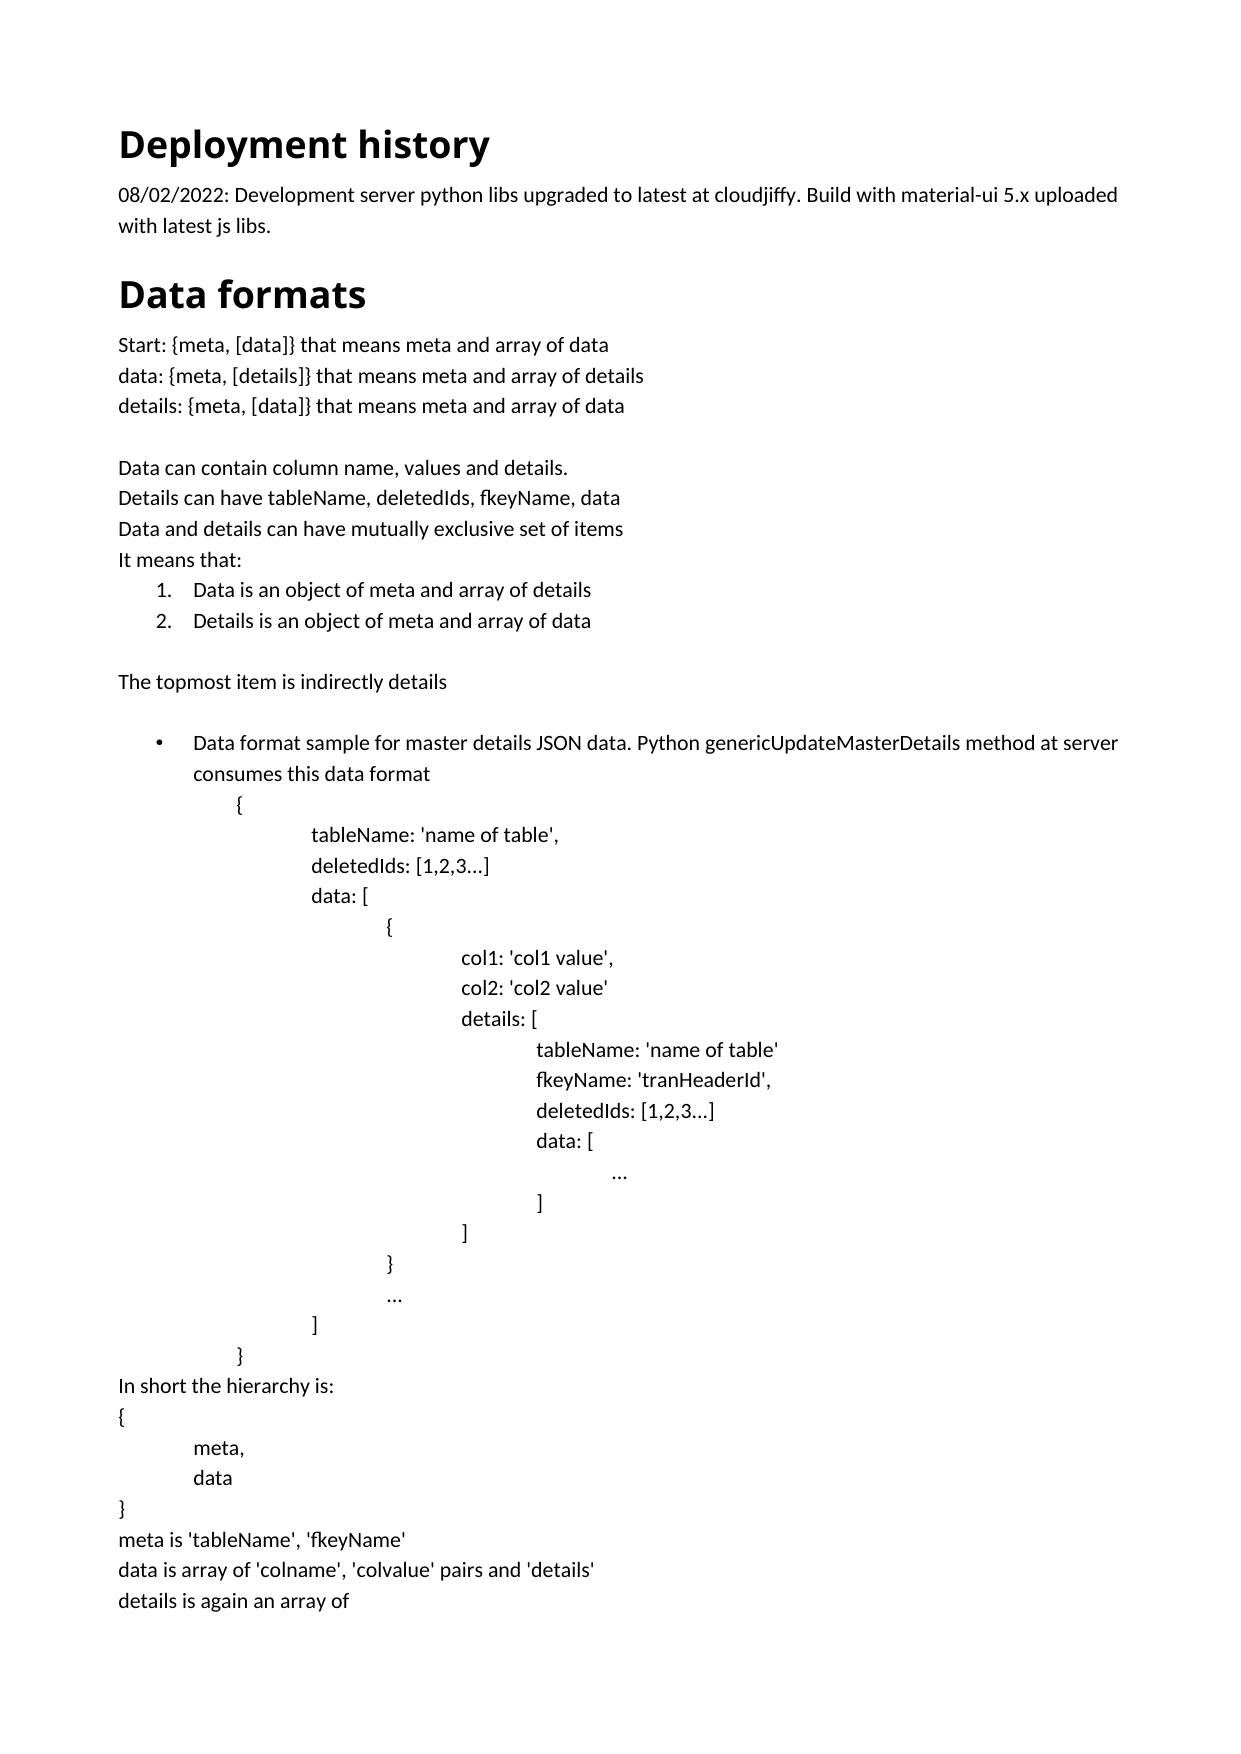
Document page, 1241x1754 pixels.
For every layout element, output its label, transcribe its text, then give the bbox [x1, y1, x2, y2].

text details is again an array of [118, 1587, 1122, 1614]
text meta, [118, 1434, 1122, 1461]
text } [118, 1495, 1122, 1522]
text { [118, 1403, 1122, 1430]
text It means that: [118, 546, 1122, 572]
subtitle Data formats [118, 268, 1122, 319]
text Data and details can have mutually exclusive set of items [118, 515, 1122, 542]
subtitle Deployment history [118, 118, 1122, 169]
text The topmost item is indirectly details [118, 668, 1122, 695]
text ] [236, 1311, 1122, 1338]
text details: {meta, [data]} that means meta and array of data [118, 393, 1122, 419]
text ] [236, 1189, 1122, 1216]
text } [236, 1342, 1122, 1369]
text details: [ [236, 1005, 1122, 1032]
text ... [236, 1281, 1122, 1307]
text tableName: 'name of table' [236, 1036, 1122, 1062]
text deletedIds: [1,2,3...] [236, 852, 1122, 879]
text { [236, 791, 1122, 817]
list Data is an object of meta and array of details [156, 576, 1122, 603]
text data is array of 'colname', 'colvalue' pairs and 'details' [118, 1556, 1122, 1583]
text data: [ [236, 883, 1122, 909]
list Details is an object of meta and array of data [156, 607, 1122, 634]
text data [118, 1464, 1122, 1491]
text } [236, 1250, 1122, 1277]
text Data can contain column name, values and details. [118, 454, 1122, 481]
text 08/02/2022: Development server python libs upgraded to latest at cloudjiffy. Build with material-ui 5.x uploaded with latest js libs. [118, 182, 1122, 239]
text data: [ [236, 1128, 1122, 1154]
text ... [236, 1158, 1122, 1185]
text ] [236, 1219, 1122, 1246]
text meta is 'tableName', 'fkeyName' [118, 1526, 1122, 1552]
text { [236, 913, 1122, 940]
list Data format sample for master details JSON data. Python genericUpdateMasterDetails method at server consumes this data format [156, 729, 1122, 787]
text data: {meta, [details]} that means meta and array of details [118, 362, 1122, 389]
text tableName: 'name of table', [236, 821, 1122, 848]
text Details can have tableName, deletedIds, fkeyName, data [118, 484, 1122, 511]
text deletedIds: [1,2,3...] [236, 1097, 1122, 1124]
text col1: 'col1 value', [236, 944, 1122, 971]
text col2: 'col2 value' [236, 974, 1122, 1001]
text fkeyName: 'tranHeaderId', [236, 1066, 1122, 1093]
text Start: {meta, [data]} that means meta and array of data [118, 331, 1122, 358]
text In short the hierarchy is: [118, 1373, 1122, 1399]
